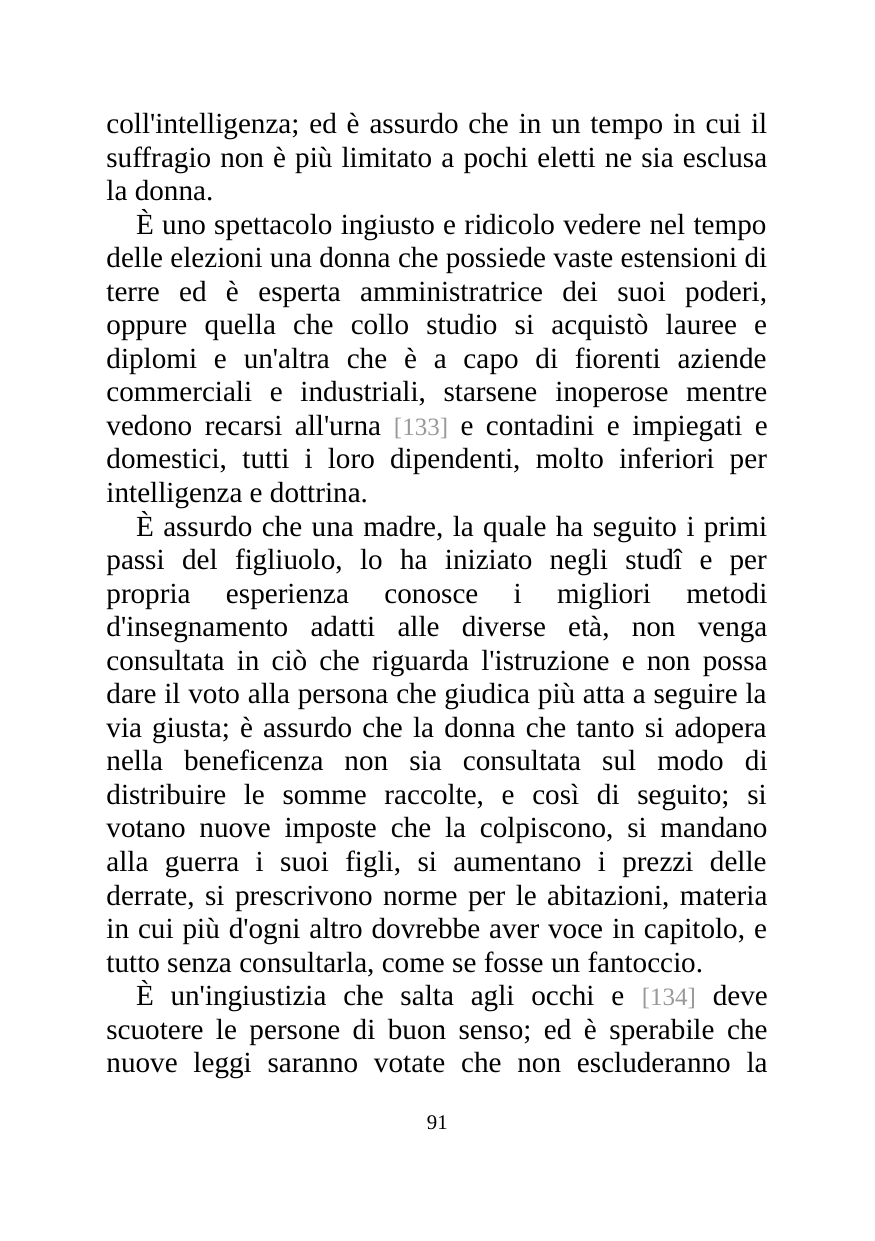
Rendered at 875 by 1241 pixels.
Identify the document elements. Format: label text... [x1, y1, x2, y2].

text È uno spettacolo ingiusto e ridicolo vedere nel tempo delle elezioni una donna che possiede vaste estensioni di terre ed è esperta amministratrice dei suoi poderi, oppure quella che collo studio si acquistò lauree e diplomi e un'altra che è a capo di fiorenti aziende commerciali e industriali, starsene inoperose mentre vedono recarsi all'urna [133] e contadini e impiegati e domestici, tutti i loro dipendenti, molto inferiori per intelligenza e dottrina. [106, 207, 768, 509]
text È un'ingiustizia che salta agli occhi e [134] deve scuotere le persone di buon senso; ed è sperabile che nuove leggi saranno votate che non escluderanno la [106, 978, 768, 1079]
text È assurdo che una madre, la quale ha seguito i primi passi del figliuolo, lo ha iniziato negli studî e per propria esperienza conosce i migliori metodi d'insegnamento adatti alle diverse età, non venga consultata in ciò che riguarda l'istruzione e non possa dare il voto alla persona che giudica più atta a seguire la via giusta; è assurdo che la donna che tanto si adopera nella beneficenza non sia consultata sul modo di distribuire le somme raccolte, e così di seguito; si votano nuove imposte che la colpiscono, si mandano alla guerra i suoi figli, si aumentano i prezzi delle derrate, si prescrivono norme per le abitazioni, materia in cui più d'ogni altro dovrebbe aver voce in capitolo, e tutto senza consultarla, come se fosse un fantoccio. [106, 509, 768, 978]
text coll'intelligenza; ed è assurdo che in un tempo in cui il suffragio non è più limitato a pochi eletti ne sia esclusa la donna. [106, 106, 768, 207]
